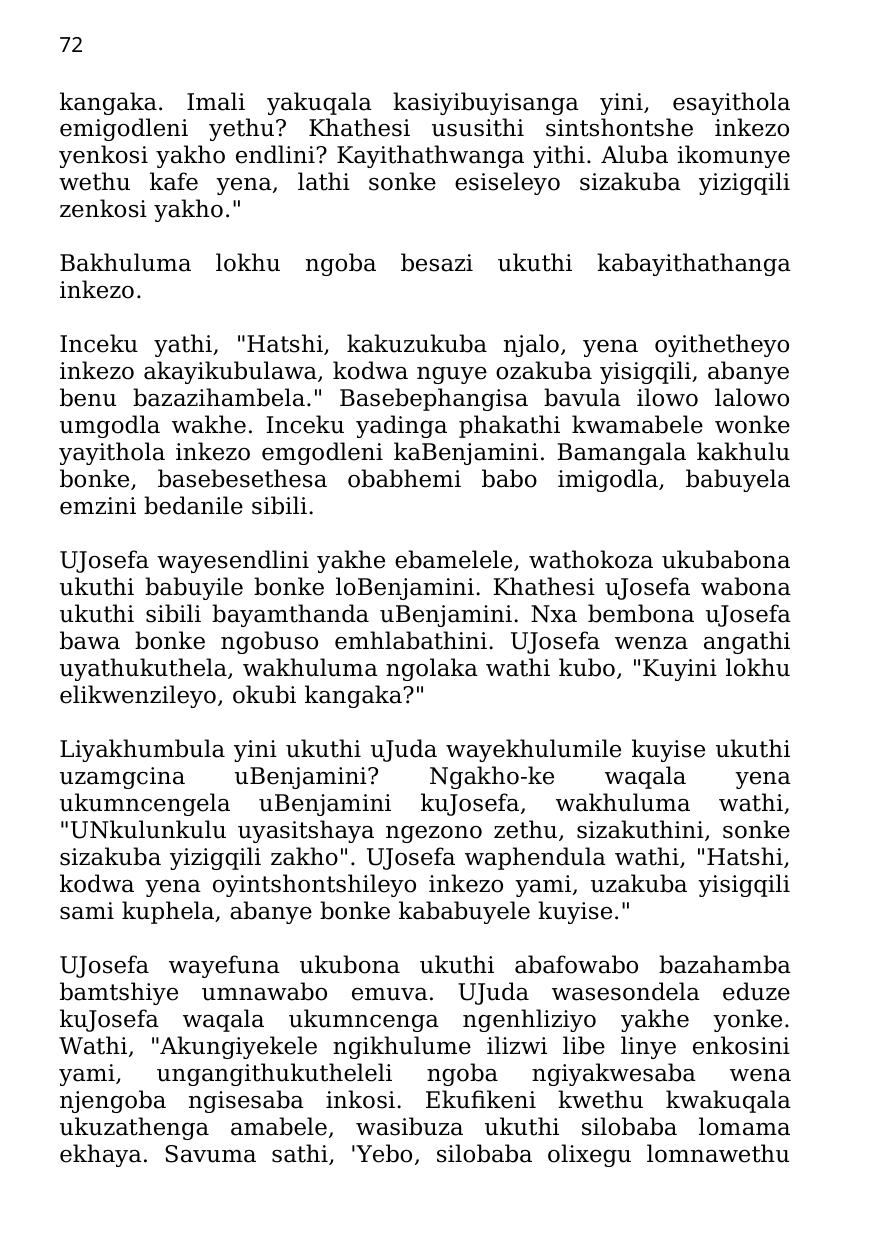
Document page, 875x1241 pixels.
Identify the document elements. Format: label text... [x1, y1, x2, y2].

text UJosefa wayesendlini yakhe ebamelele, wathokoza ukubabona ukuthi babuyile bonke loBenjamini. Khathesi uJosefa wabona ukuthi sibili bayamthanda uBenjamini. Nxa bembona uJosefa bawa bonke ngobuso emhlabathini. UJosefa wenza angathi uyathukuthela, wakhuluma ngolaka wathi kubo, "Kuyini lokhu elikwenzileyo, okubi kangaka?" [59, 547, 791, 709]
text Liyakhumbula yini ukuthi uJuda wayekhulumile kuyise ukuthi uzamgcina uBenjamini? Ngakho-ke waqala yena ukumncengela uBenjamini kuJosefa, wakhuluma wathi, "UNkulunkulu uyasitshaya ngezono zethu, sizakuthini, sonke sizakuba yizigqili zakho". UJosefa waphendula wathi, "Hatshi, kodwa yena oyintshontshileyo inkezo yami, uzakuba yisigqili sami kuphela, abanye bonke kababuyele kuyise." [59, 736, 791, 925]
text Bakhuluma lokhu ngoba besazi ukuthi kabayithathanga inkezo. [59, 250, 791, 304]
text UJosefa wayefuna ukubona ukuthi abafowabo bazahamba bamtshiye umnawabo emuva. UJuda wasesondela eduze kuJosefa waqala ukumncenga ngenhliziyo yakhe yonke. Wathi, "Akungiyekele ngikhulume ilizwi libe linye enkosini yami, ungangithukutheleli ngoba ngiyakwesaba wena njengoba ngisesaba inkosi. Ekufikeni kwethu kwakuqala ukuzathenga amabele, wasibuza ukuthi silobaba lomama ekhaya. Savuma sathi, 'Yebo, silobaba olixegu lomnawethu [59, 952, 791, 1168]
text kangaka. Imali yakuqala kasiyibuyisanga yini, esayithola emigodleni yethu? Khathesi ususithi sintshontshe inkezo yenkosi yakho endlini? Kayithathwanga yithi. Aluba ikomunye wethu kafe yena, lathi sonke esiseleyo sizakuba yizigqili zenkosi yakho." [59, 88, 791, 223]
text Inceku yathi, "Hatshi, kakuzukuba njalo, yena oyithetheyo inkezo akayikubulawa, kodwa nguye ozakuba yisigqili, abanye benu bazazihambela." Basebephangisa bavula ilowo lalowo umgodla wakhe. Inceku yadinga phakathi kwamabele wonke yayithola inkezo emgodleni kaBenjamini. Bamangala kakhulu bonke, basebesethesa obabhemi babo imigodla, babuyela emzini bedanile sibili. [59, 331, 791, 520]
